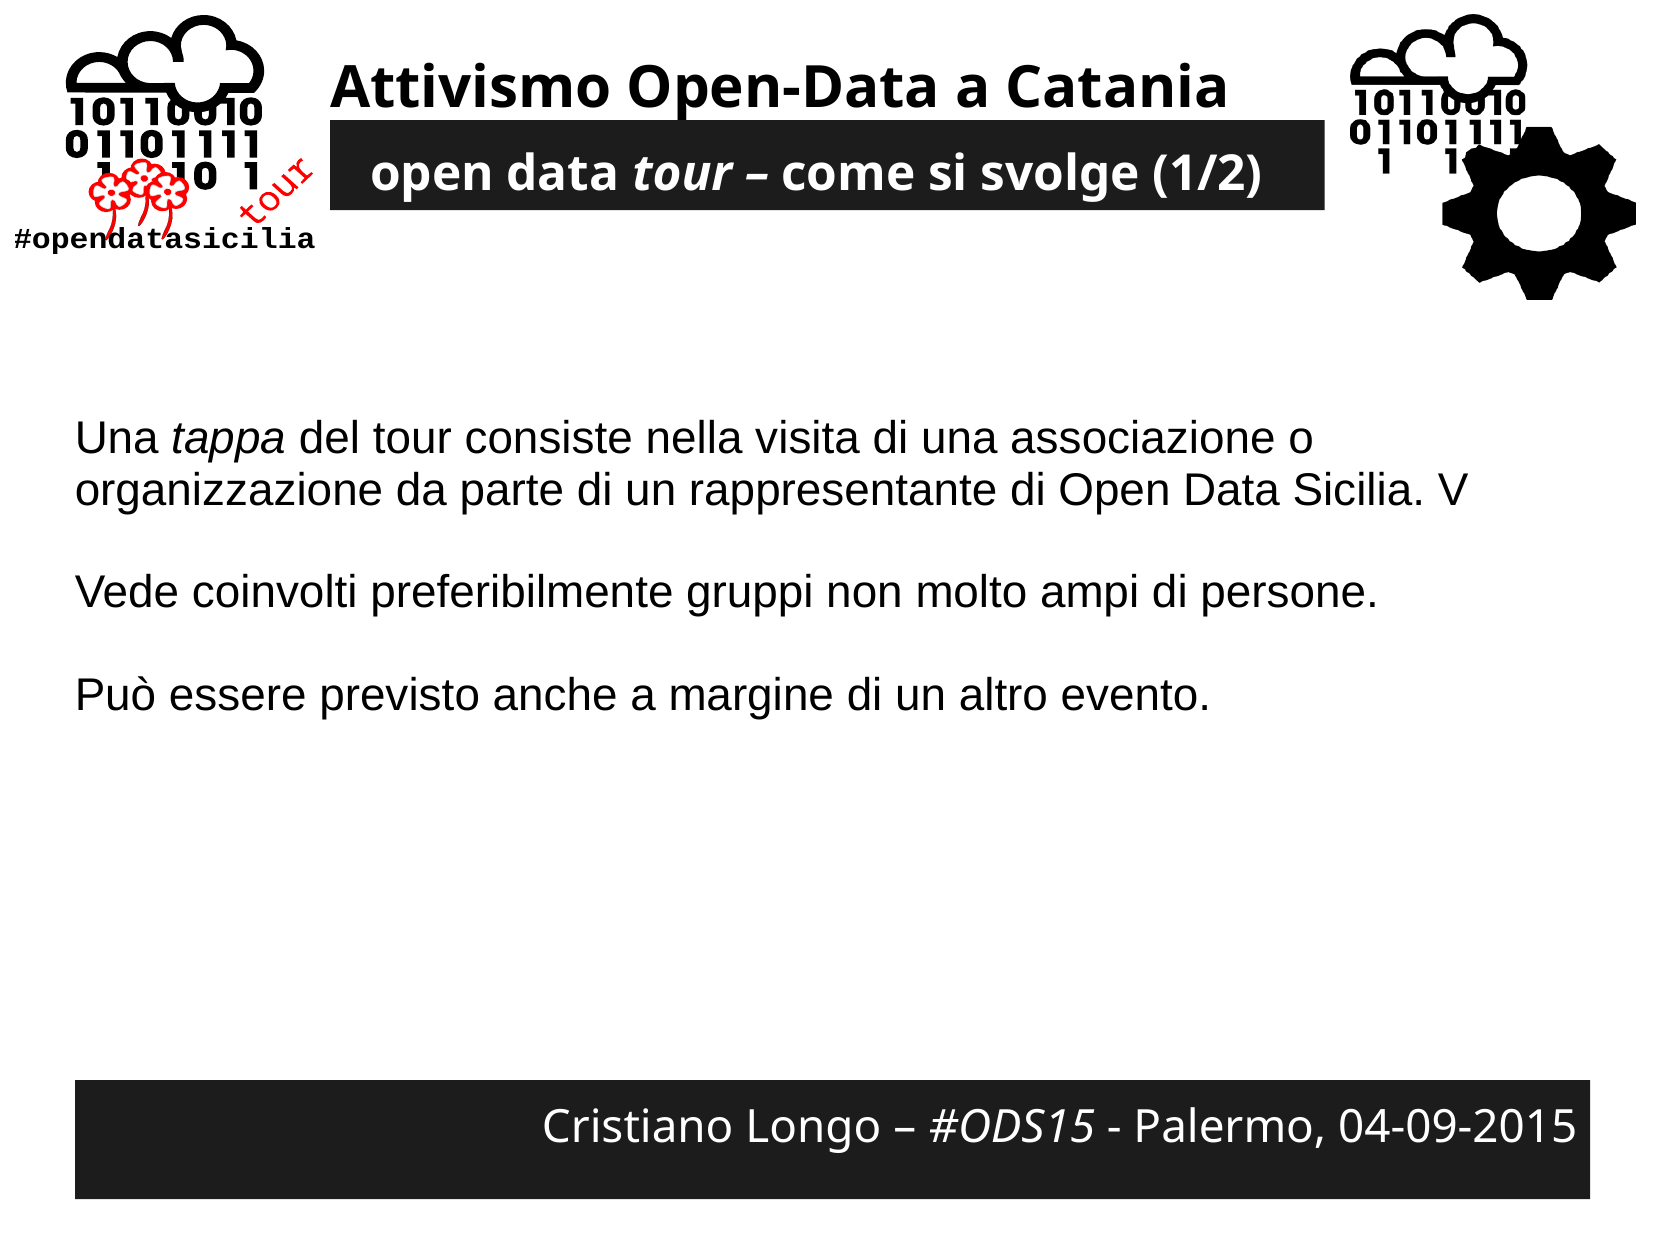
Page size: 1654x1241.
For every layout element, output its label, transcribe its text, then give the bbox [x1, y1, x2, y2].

list Cristiano Longo – #ODS15 - Palermo, 04-09-2015 [75, 1080, 1591, 1200]
list Attivismo Open-Data a Catania [330, 45, 1321, 120]
list open data tour – come si svolge (1/2) [330, 120, 1325, 211]
text_box Una tappa del tour consiste nella visita di una associazione o organizzazione da parte di un rappresentante di Open Data Sicilia. V Vede coinvolti preferibilmente gruppi non molto ampi di persone. Può essere previsto anche a margine di un altro evento. [60, 405, 1591, 728]
picture [15, 15, 316, 256]
picture [1350, 14, 1636, 301]
